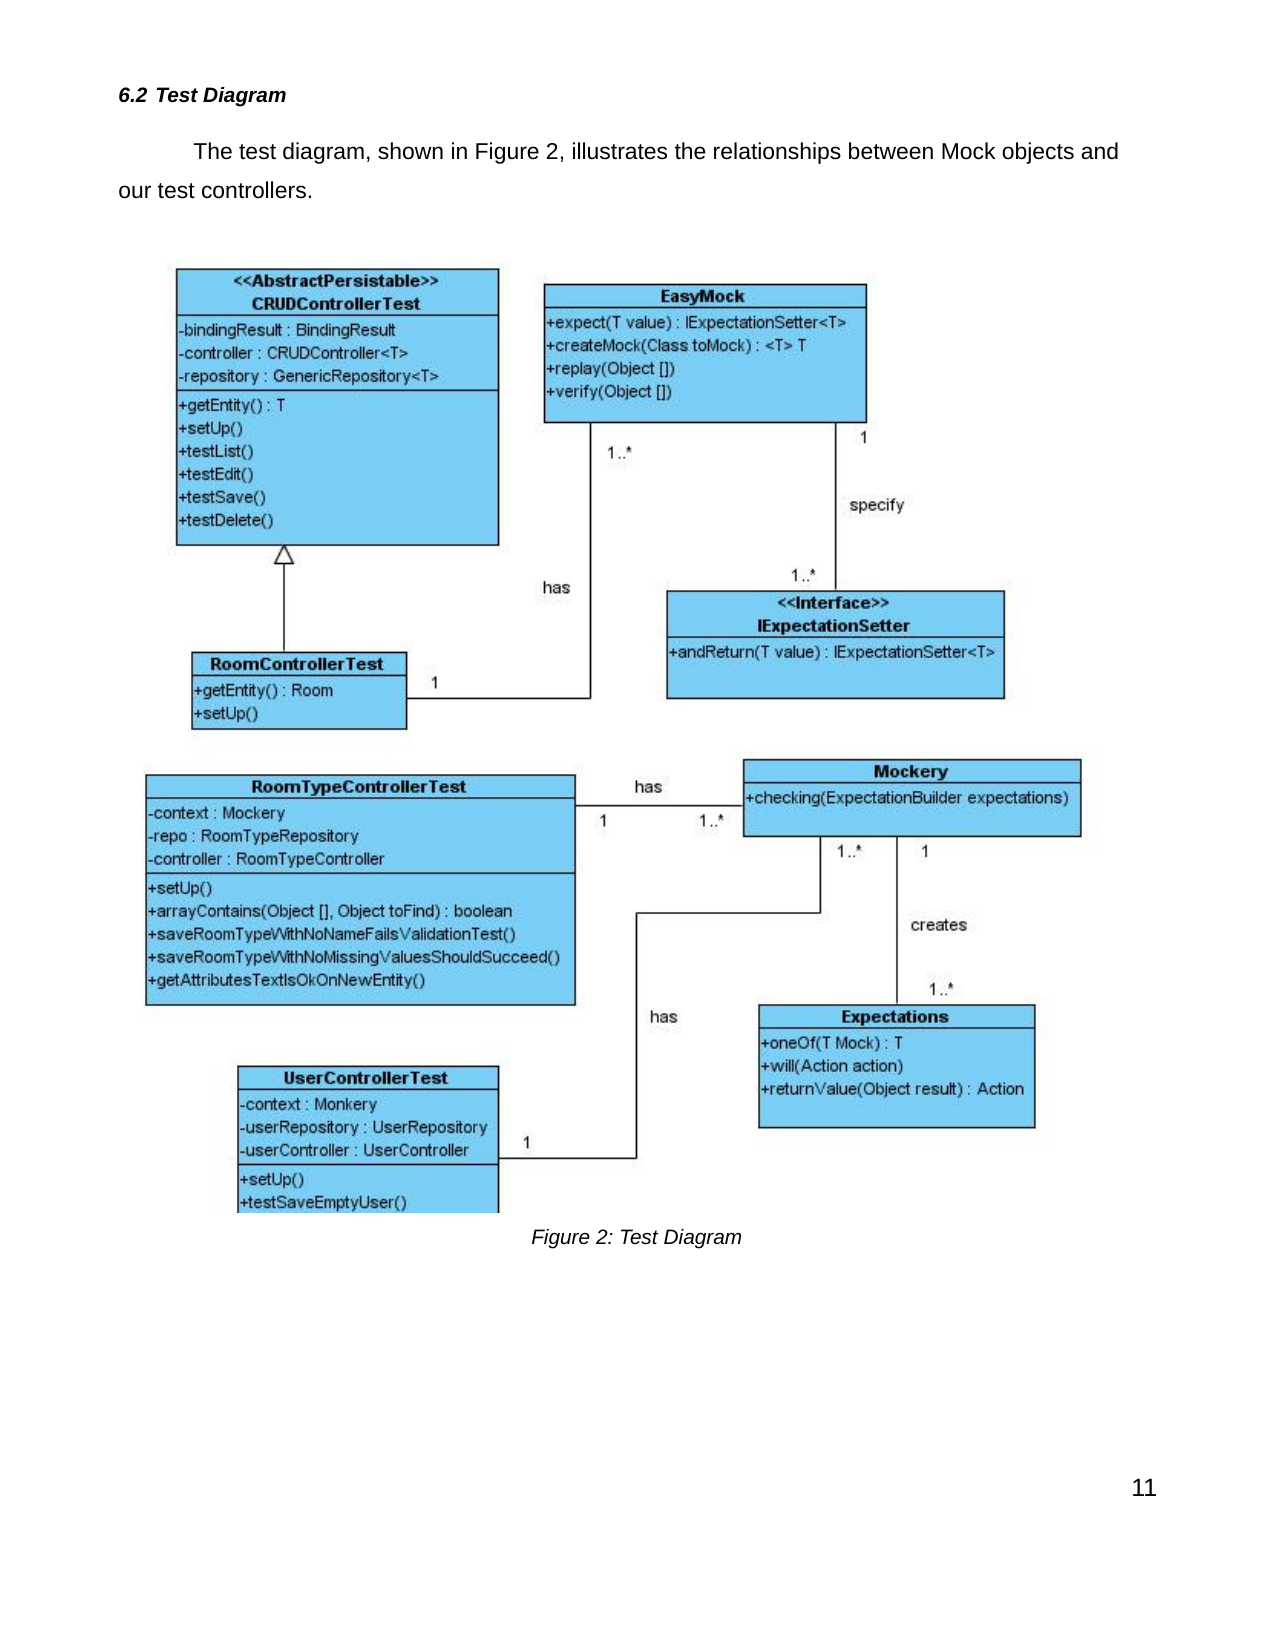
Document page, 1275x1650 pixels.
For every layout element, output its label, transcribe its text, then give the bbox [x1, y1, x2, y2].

subtitle 6.2 Test Diagram [118, 75, 1157, 108]
text Figure 2: Test Diagram [118, 1213, 1157, 1249]
text The test diagram, shown in Figure 2, illustrates the relationships between Mock objects and our test controllers. [118, 138, 1157, 204]
